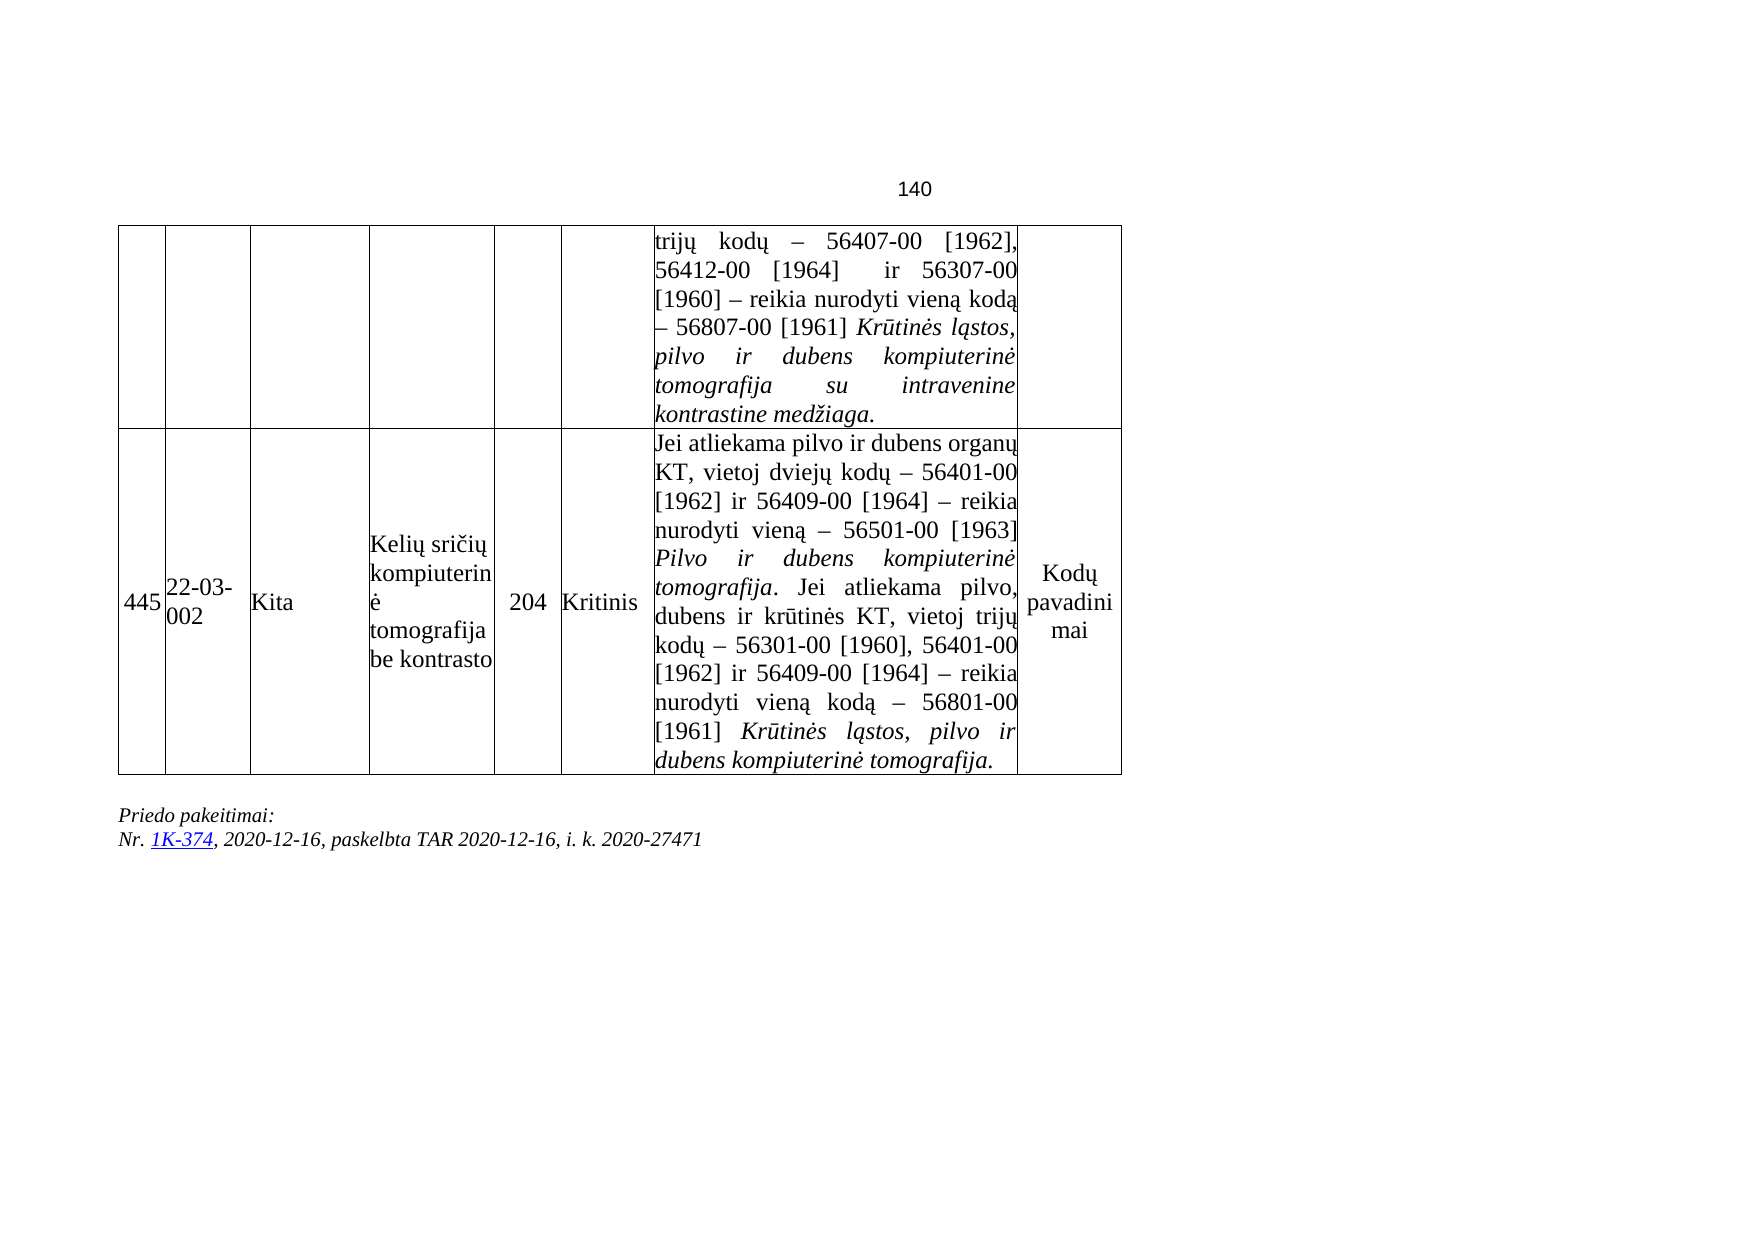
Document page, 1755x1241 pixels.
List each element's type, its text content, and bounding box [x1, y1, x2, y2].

table_cell Kelių sričių kompiuterinė tomografija be kontrasto [370, 429, 494, 773]
table_cell Kritinis [562, 429, 654, 773]
table_cell [1018, 226, 1121, 427]
text Nr. 1K-374, 2020-12-16, paskelbta TAR 2020-12-16, i. k. 2020-27471 [118, 827, 1636, 851]
table_cell 445 [119, 429, 165, 773]
table_cell [251, 226, 369, 427]
table_cell Kita [251, 429, 369, 773]
table_cell Jei atliekama pilvo ir dubens organų KT, vietoj dviejų kodų – 56401-00 [1962] ir 56409-00 [1964] – reikia nurodyti vieną – 56501-00 [1963] Pilvo ir dubens kompiuterinė tomografija. Jei atliekama pilvo, dubens ir krūtinės KT, vietoj trijų kodų – 56301-00 [1960], 56401-00 [1962] ir 56409-00 [1964] – reikia nurodyti vieną kodą – 56801-00 [1961] Krūtinės ląstos, pilvo ir dubens kompiuterinė tomografija. [655, 429, 1017, 773]
table_cell 204 [495, 429, 561, 773]
text Priedo pakeitimai: [118, 803, 1636, 827]
table_cell [119, 226, 165, 427]
table_cell trijų kodų – 56407-00 [1962], 56412-00 [1964] ir 56307-00 [1960] – reikia nurodyti vieną kodą – 56807-00 [1961] Krūtinės ląstos, pilvo ir dubens kompiuterinė tomografija su intravenine kontrastine medžiaga. [655, 226, 1017, 427]
table_cell [166, 226, 250, 427]
table_cell [562, 226, 654, 427]
table_cell [495, 226, 561, 427]
table_cell 22-03-002 [166, 429, 250, 773]
table_cell Kodų pavadinimai [1018, 429, 1121, 773]
table_cell [370, 226, 494, 427]
